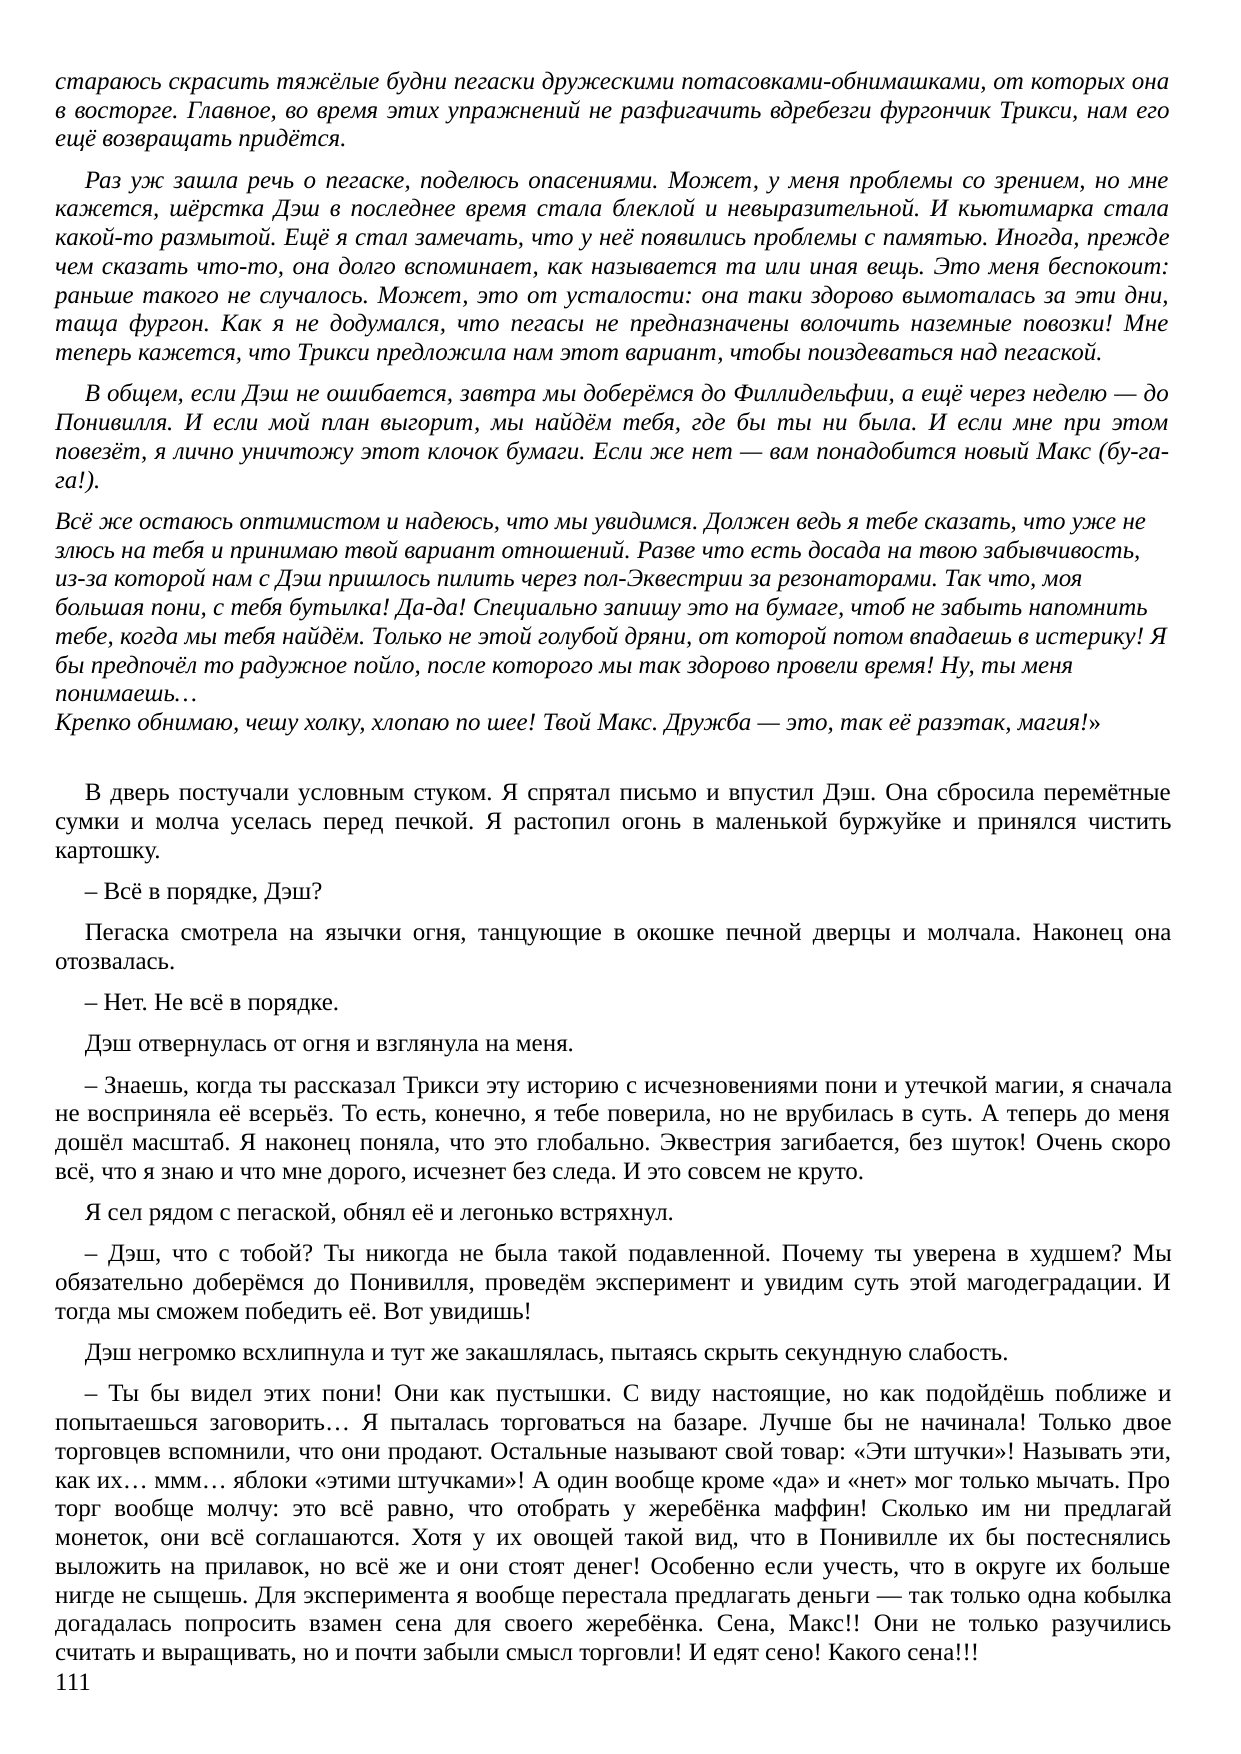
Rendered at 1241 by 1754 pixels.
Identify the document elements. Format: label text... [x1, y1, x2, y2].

text стараюсь скрасить тяжёлые будни пегаски дружескими потасовками-обнимашками, от которых она в восторге. Главное, во время этих упражнений не разфигачить вдребезги фургончик Трикси, нам его ещё возвращать придётся. [55, 66, 1173, 152]
text Крепко обнимаю, чешу холку, хлопаю по шее! Твой Макс. Дружба — это, так её разэтак, магия!» [55, 707, 1173, 736]
text Раз уж зашла речь о пегаске, поделюсь опасениями. Может, у меня проблемы со зрением, но мне кажется, шёрстка Дэш в последнее время стала блеклой и невыразительной. И кьютимарка стала какой-то размытой. Ещё я стал замечать, что у неё появились проблемы с памятью. Иногда, прежде чем сказать что-то, она долго вспоминает, как называется та или иная вещь. Это меня беспокоит: раньше такого не случалось. Может, это от усталости: она таки здорово вымоталась за эти дни, таща фургон. Как я не додумался, что пегасы не предназначены волочить наземные повозки! Мне теперь кажется, что Трикси предложила нам этот вариант, чтобы поиздеваться над пегаской. [55, 165, 1173, 366]
text В общем, если Дэш не ошибается, завтра мы доберёмся до Филлидельфии, а ещё через неделю — до Понивилля. И если мой план выгорит, мы найдём тебя, где бы ты ни была. И если мне при этом повезёт, я лично уничтожу этот клочок бумаги. Если же нет — вам понадобится новый Макс (бу-га-га!). [55, 378, 1173, 493]
text В дверь постучали условным стуком. Я спрятал письмо и впустил Дэш. Она сбросила перемётные сумки и молча уселась перед печкой. Я растопил огонь в маленькой буржуйке и принялся чистить картошку. [55, 777, 1173, 863]
text – Дэш, что с тобой? Ты никогда не была такой подавленной. Почему ты уверена в худшем? Мы обязательно доберёмся до Понивилля, проведём эксперимент и увидим суть этой магодеградации. И тогда мы сможем победить её. Вот увидишь! [55, 1238, 1173, 1325]
text – Знаешь, когда ты рассказал Трикси эту историю с исчезновениями пони и утечкой магии, я сначала не восприняла её всерьёз. То есть, конечно, я тебе поверила, но не врубилась в суть. А теперь до меня дошёл масштаб. Я наконец поняла, что это глобально. Эквестрия загибается, без шуток! Очень скоро всё, что я знаю и что мне дорого, исчезнет без следа. И это совсем не круто. [55, 1070, 1173, 1185]
text – Ты бы видел этих пони! Они как пустышки. С виду настоящие, но как подойдёшь поближе и попытаешься заговорить… Я пыталась торговаться на базаре. Лучше бы не начинала! Только двое торговцев вспомнили, что они продают. Остальные называют свой товар: «Эти штучки»! Называть эти, как их… ммм… яблоки «этими штучками»! А один вообще кроме «да» и «нет» мог только мычать. Про торг вообще молчу: это всё равно, что отобрать у жеребёнка маффин! Сколько им ни предлагай монеток, они всё соглашаются. Хотя у их овощей такой вид, что в Понивилле их бы постеснялись выложить на прилавок, но всё же и они стоят денег! Особенно если учесть, что в округе их больше нигде не сыщешь. Для эксперимента я вообще перестала предлагать деньги — так только одна кобылка догадалась попросить взамен сена для своего жеребёнка. Сена, Макс!! Они не только разучились считать и выращивать, но и почти забыли смысл торговли! И едят сено! Какого сена!!! [55, 1378, 1173, 1666]
text – Нет. Не всё в порядке. [55, 987, 1173, 1016]
text Всё же остаюсь оптимистом и надеюсь, что мы увидимся. Должен ведь я тебе сказать, что уже не злюсь на тебя и принимаю твой вариант отношений. Разве что есть досада на твою забывчивость, из-за которой нам с Дэш пришлось пилить через пол-Эквестрии за резонаторами. Так что, моя большая пони, с тебя бутылка! Да-да! Специально запишу это на бумаге, чтоб не забыть напомнить тебе, когда мы тебя найдём. Только не этой голубой дряни, от которой потом впадаешь в истерику! Я бы предпочёл то радужное пойло, после которого мы так здорово провели время! Ну, ты меня понимаешь… [55, 506, 1173, 707]
text – Всё в порядке, Дэш? [55, 876, 1173, 905]
text Пегаска смотрела на язычки огня, танцующие в окошке печной дверцы и молчала. Наконец она отозвалась. [55, 917, 1173, 975]
text Дэш негромко всхлипнула и тут же закашлялась, пытаясь скрыть секундную слабость. [55, 1337, 1173, 1366]
text Дэш отвернулась от огня и взглянула на меня. [55, 1028, 1173, 1057]
text Я сел рядом с пегаской, обнял её и легонько встряхнул. [55, 1197, 1173, 1226]
